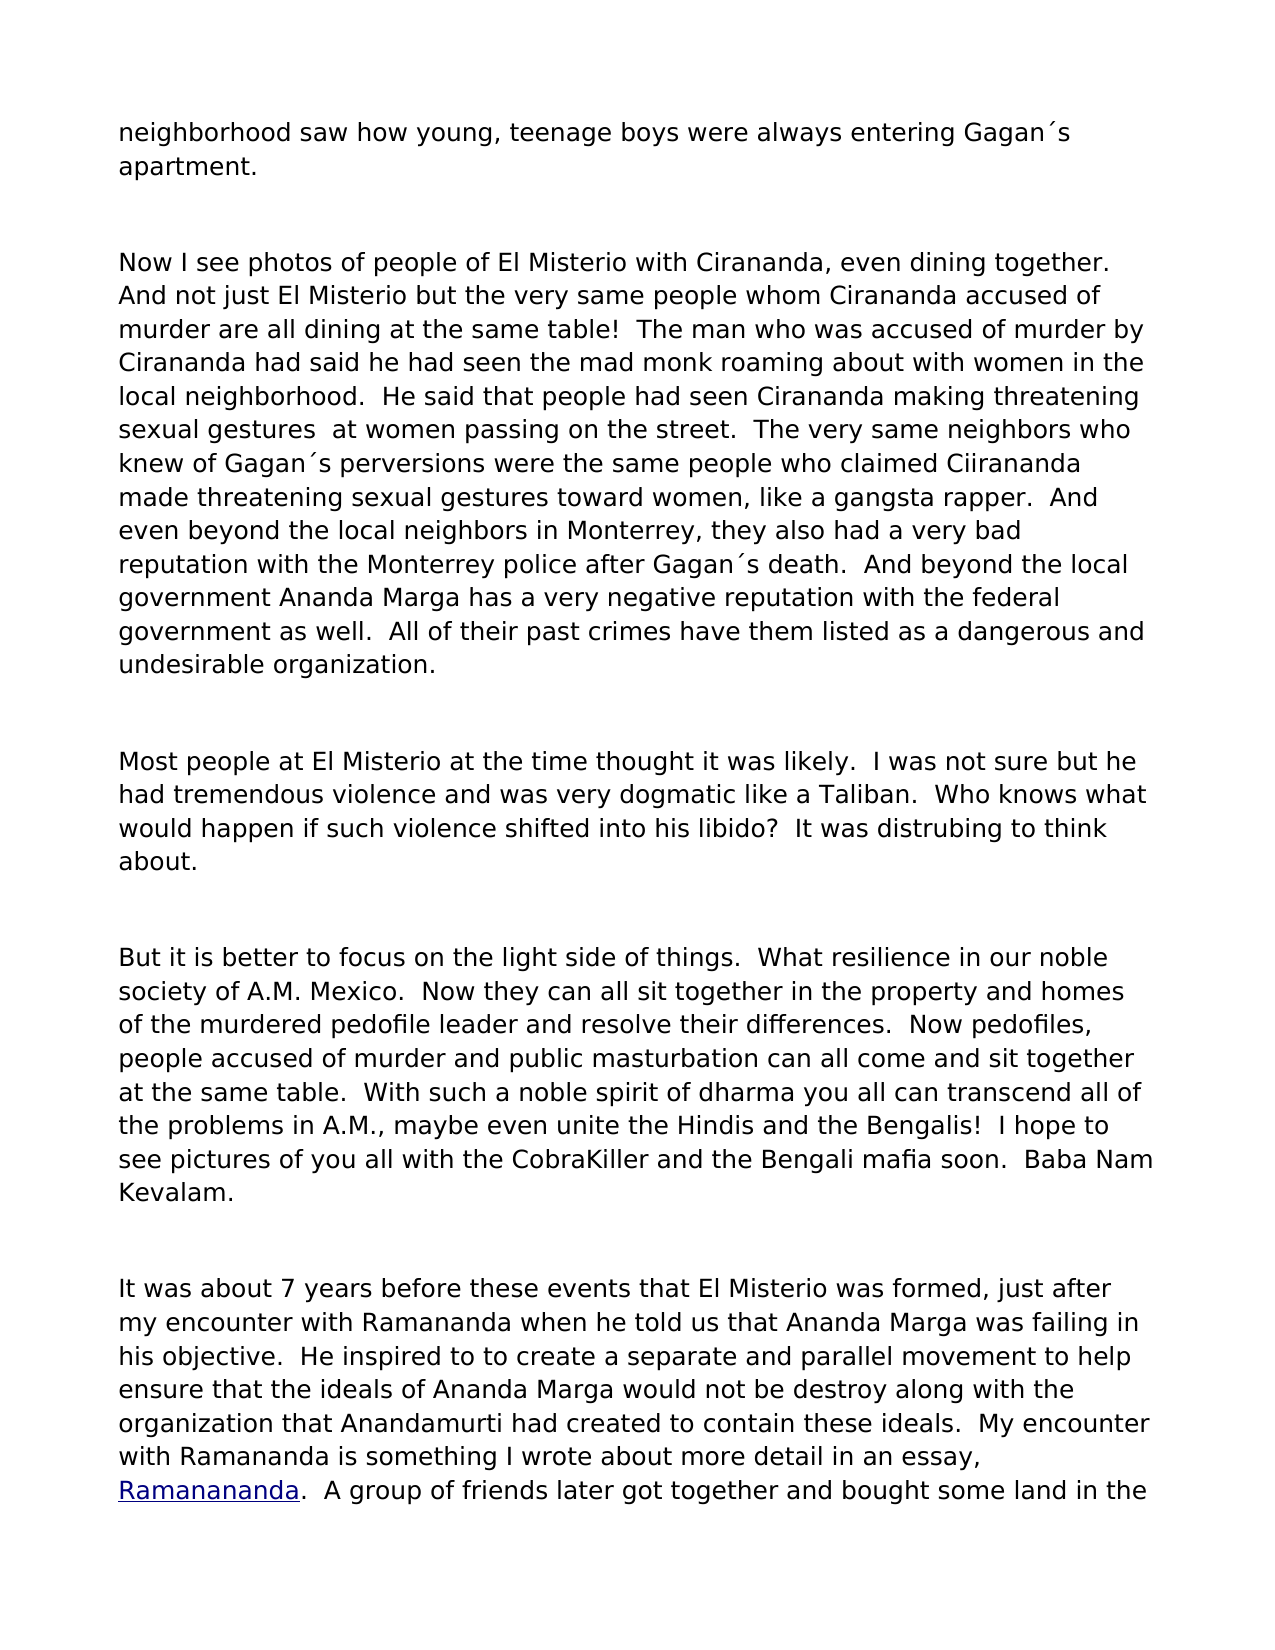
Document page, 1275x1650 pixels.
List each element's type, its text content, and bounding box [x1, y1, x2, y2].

text It was about 7 years before these events that El Misterio was formed, just after my encounter with Ramananda when he told us that Ananda Marga was failing in his objective. He inspired to to create a separate and parallel movement to help ensure that the ideals of Ananda Marga would not be destroy along with the organization that Anandamurti had created to contain these ideals. My encounter with Ramananda is something I wrote about more detail in an essay, Ramanananda. A group of friends later got together and bought some land in the [118, 1274, 1157, 1505]
text Now I see photos of people of El Misterio with Cirananda, even dining together. And not just El Misterio but the very same people whom Cirananda accused of murder are all dining at the same table! The man who was accused of murder by Cirananda had said he had seen the mad monk roaming about with women in the local neighborhood. He said that people had seen Cirananda making threatening sexual gestures at women passing on the street. The very same neighbors who knew of Gagan´s perversions were the same people who claimed Ciirananda made threatening sexual gestures toward women, like a gangsta rapper. And even beyond the local neighbors in Monterrey, they also had a very bad reputation with the Monterrey police after Gagan´s death. And beyond the local government Ananda Marga has a very negative reputation with the federal government as well. All of their past crimes have them listed as a dangerous and undesirable organization. [118, 248, 1157, 679]
text But it is better to focus on the light side of things. What resilience in our noble society of A.M. Mexico. Now they can all sit together in the property and homes of the murdered pedofile leader and resolve their differences. Now pedofiles, people accused of murder and public masturbation can all come and sit together at the same table. With such a noble spirit of dharma you all can transcend all of the problems in A.M., maybe even unite the Hindis and the Bengalis! I hope to see pictures of you all with the CobraKiller and the Bengali mafia soon. Baba Nam Kevalam. [118, 943, 1157, 1207]
text neighborhood saw how young, teenage boys were always entering Gagan´s apartment. [118, 118, 1157, 181]
text Most people at El Misterio at the time thought it was likely. I was not sure but he had tremendous violence and was very dogmatic like a Taliban. Who knows what would happen if such violence shifted into his libido? It was distrubing to think about. [118, 747, 1157, 876]
